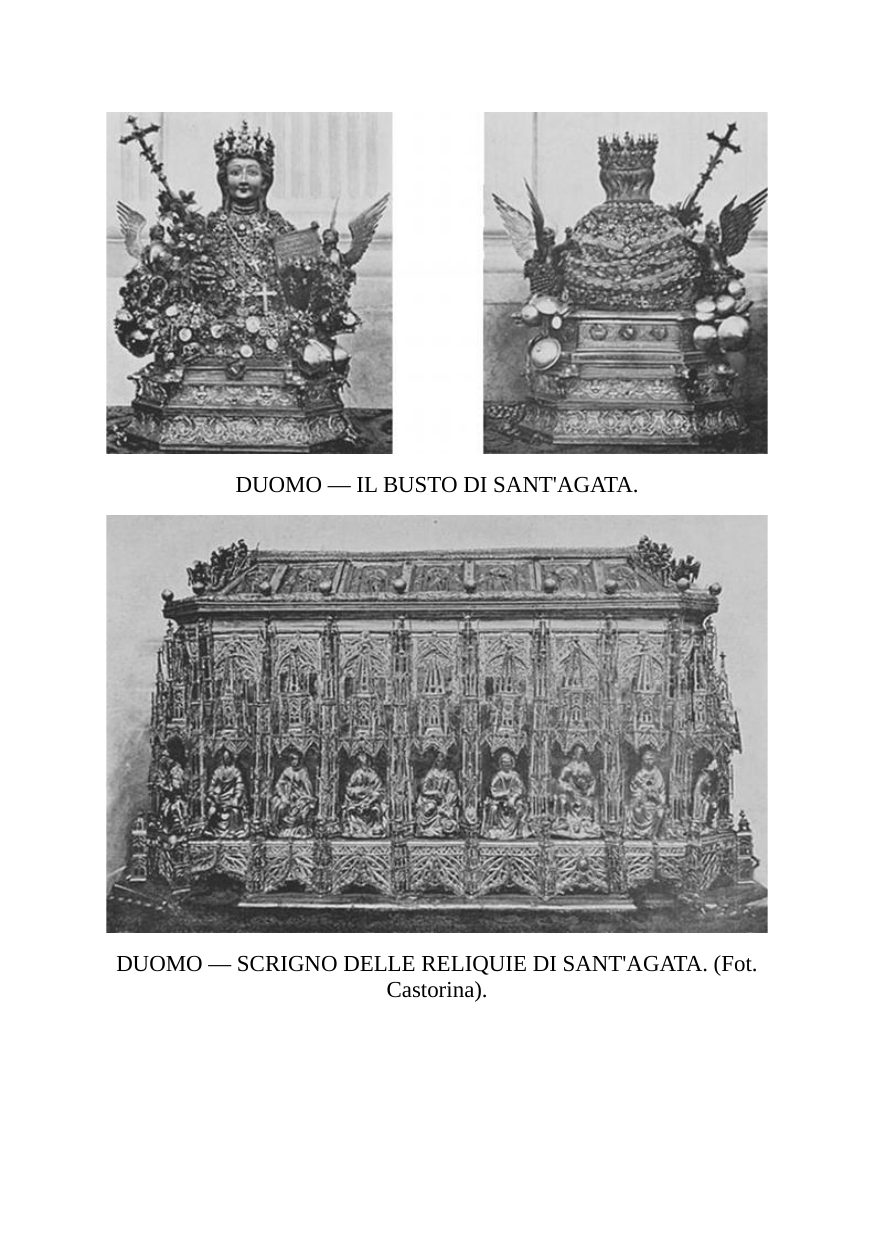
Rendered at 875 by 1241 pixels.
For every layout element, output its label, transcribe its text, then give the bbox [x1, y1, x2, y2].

picture [106, 515, 768, 933]
text DUOMO ― IL BUSTO DI SANT'AGATA. [106, 471, 768, 498]
picture [106, 112, 768, 454]
text DUOMO ― SCRIGNO DELLE RELIQUIE DI SANT'AGATA. (Fot. Castorina). [106, 950, 768, 1003]
